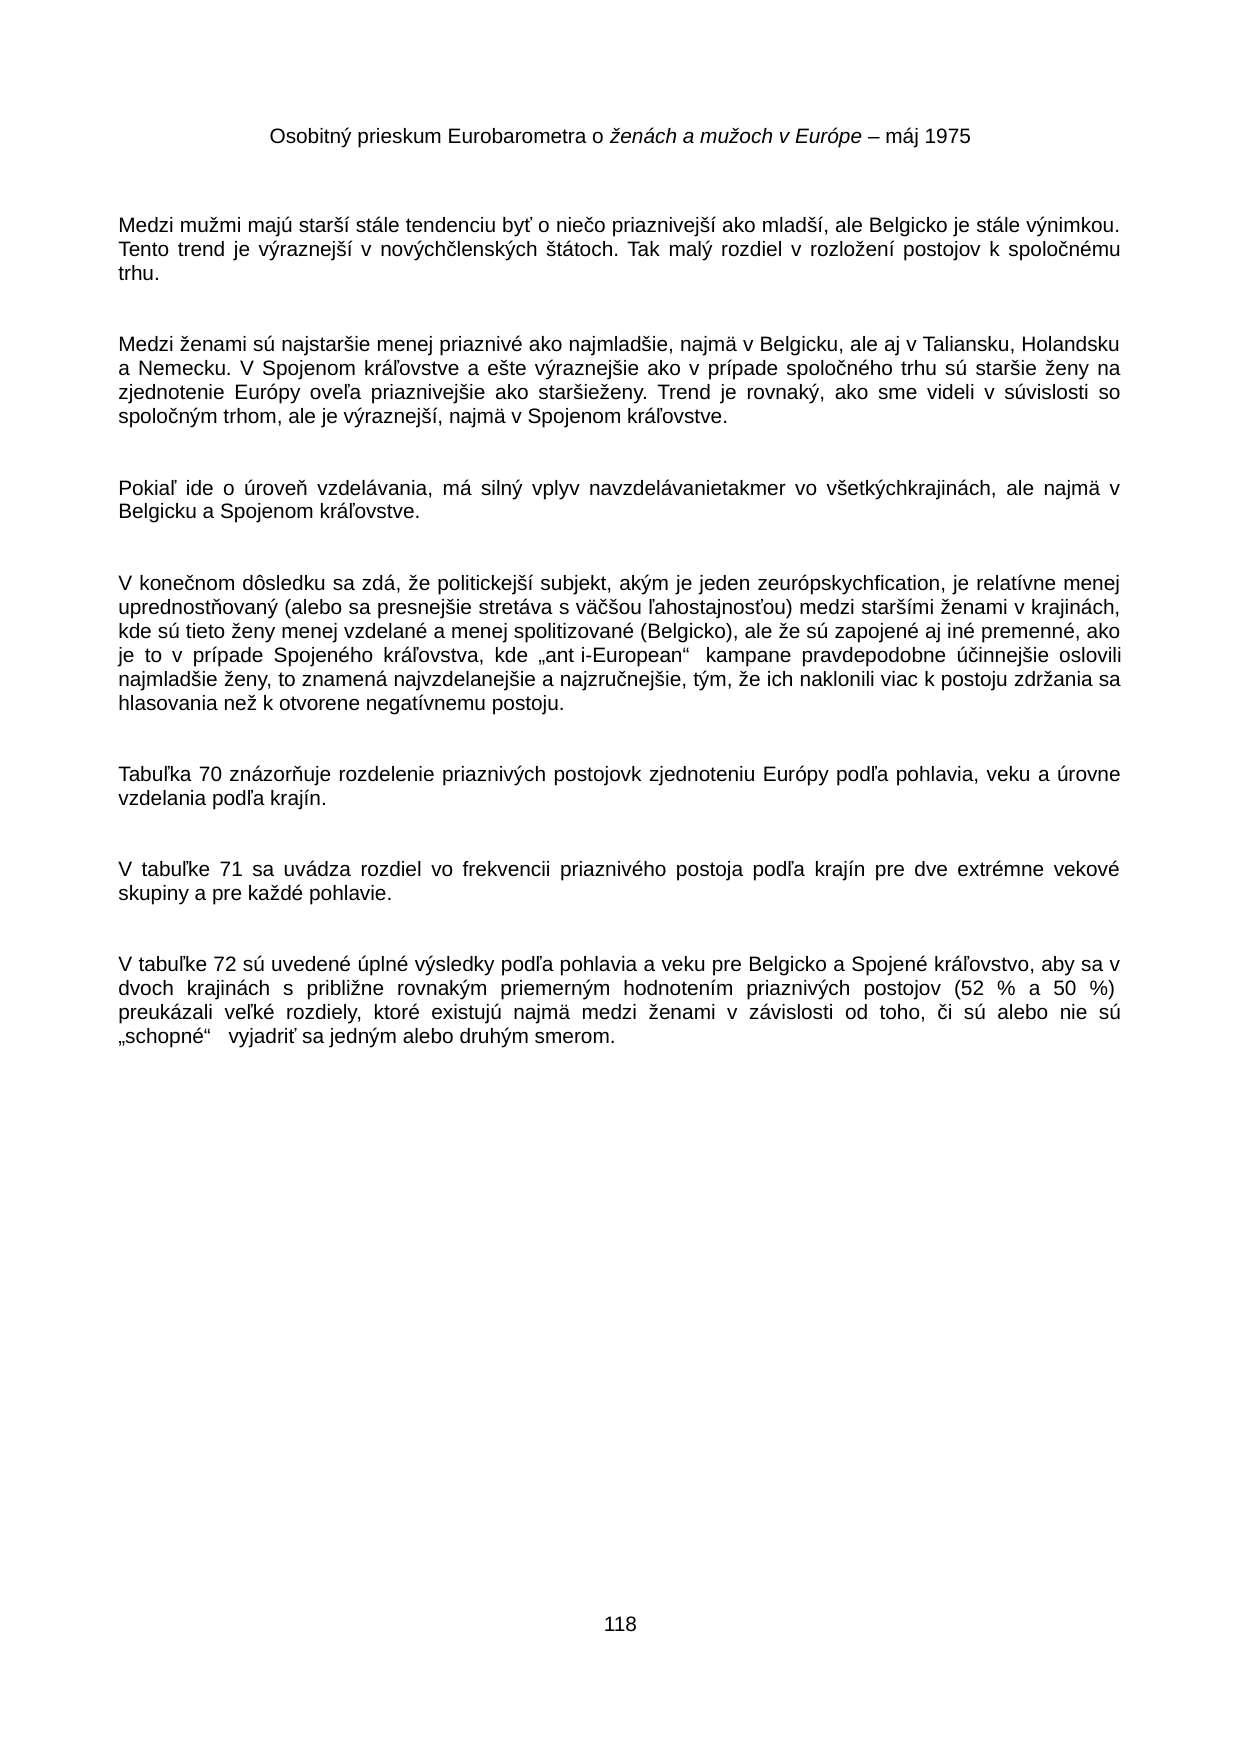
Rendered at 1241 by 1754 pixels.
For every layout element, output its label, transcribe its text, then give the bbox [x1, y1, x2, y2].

text Medzi mužmi majú starší stále tendenciu byť o niečo priaznivejší ako mladší, ale Belgicko je stále výnimkou. Tento trend je výraznejší v novýchčlenských štátoch. Tak malý rozdiel v rozložení postojov k spoločnému trhu. [118, 213, 1122, 285]
text Tabuľka 70 znázorňuje rozdelenie priaznivých postojovk zjednoteniu Európy podľa pohlavia, veku a úrovne vzdelania podľa krajín. [118, 762, 1122, 809]
text V tabuľke 72 sú uvedené úplné výsledky podľa pohlavia a veku pre Belgicko a Spojené kráľovstvo, aby sa v dvoch krajinách s približne rovnakým priemerným hodnotením priaznivých postojov (52 % a 50 %) preukázali veľké rozdiely, ktoré existujú najmä medzi ženami v závislosti od toho, či sú alebo nie sú „schopné“ vyjadriť sa jedným alebo druhým smerom. [118, 952, 1122, 1048]
text V tabuľke 71 sa uvádza rozdiel vo frekvencii priaznivého postoja podľa krajín pre dve extrémne vekové skupiny a pre každé pohlavie. [118, 857, 1122, 905]
text V konečnom dôsledku sa zdá, že politickejší subjekt, akým je jeden zeurópskychfication, je relatívne menej uprednostňovaný (alebo sa presnejšie stretáva s väčšou ľahostajnosťou) medzi staršími ženami v krajinách, kde sú tieto ženy menej vzdelané a menej spolitizované (Belgicko), ale že sú zapojené aj iné premenné, ako je to v prípade Spojeného kráľovstva, kde „ant i-European“ kampane pravdepodobne účinnejšie oslovili najmladšie ženy, to znamená najvzdelanejšie a najzručnejšie, tým, že ich naklonili viac k postoju zdržania sa hlasovania než k otvorene negatívnemu postoju. [118, 571, 1122, 714]
text Medzi ženami sú najstaršie menej priaznivé ako najmladšie, najmä v Belgicku, ale aj v Taliansku, Holandsku a Nemecku. V Spojenom kráľovstve a ešte výraznejšie ako v prípade spoločného trhu sú staršie ženy na zjednotenie Európy oveľa priaznivejšie ako staršieženy. Trend je rovnaký, ako sme videli v súvislosti so spoločným trhom, ale je výraznejší, najmä v Spojenom kráľovstve. [118, 332, 1122, 428]
text Pokiaľ ide o úroveň vzdelávania, má silný vplyv navzdelávanietakmer vo všetkýchkrajinách, ale najmä v Belgicku a Spojenom kráľovstve. [118, 475, 1122, 523]
